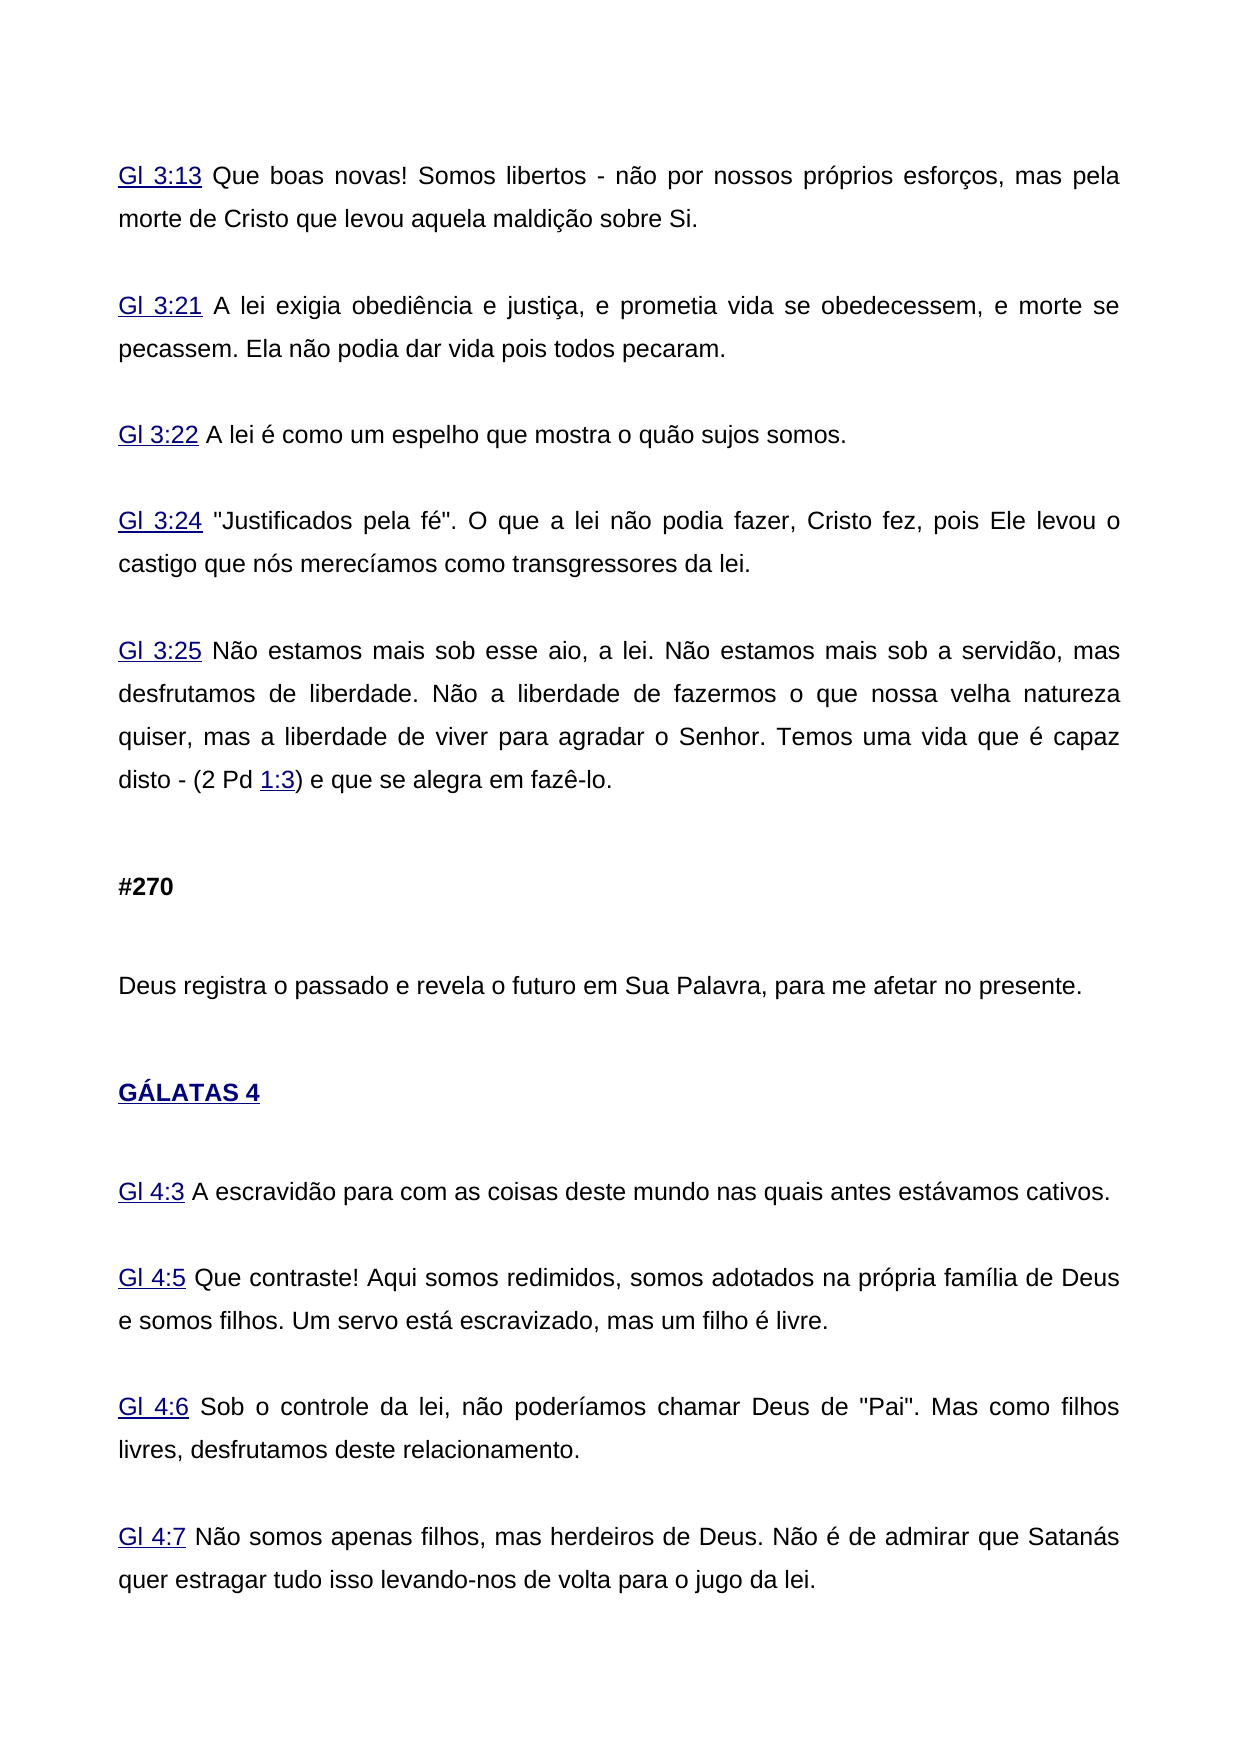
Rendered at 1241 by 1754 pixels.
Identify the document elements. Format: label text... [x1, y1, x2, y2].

text Gl 4:6 Sob o controle da lei, não poderíamos chamar Deus de "Pai". Mas como filhos livres, desfrutamos deste relacionamento. [118, 1392, 1122, 1464]
subtitle GÁLATAS 4 [118, 1078, 1122, 1107]
text Gl 3:22 A lei é como um espelho que mostra o quão sujos somos. [118, 420, 1122, 449]
text Gl 4:7 Não somos apenas filhos, mas herdeiros de Deus. Não é de admirar que Satanás quer estragar tudo isso levando-nos de volta para o jugo da lei. [118, 1522, 1122, 1593]
text Gl 3:21 A lei exigia obediência e justiça, e prometia vida se obedecessem, e morte se pecassem. Ela não podia dar vida pois todos pecaram. [118, 291, 1122, 362]
text Gl 3:24 "Justificados pela fé". O que a lei não podia fazer, Cristo fez, pois Ele levou o castigo que nós merecíamos como transgressores da lei. [118, 506, 1122, 578]
text Deus registra o passado e revela o futuro em Sua Palavra, para me afetar no presente. [118, 971, 1122, 999]
text Gl 4:3 A escravidão para com as coisas deste mundo nas quais antes estávamos cativos. [118, 1177, 1122, 1205]
text Gl 3:25 Não estamos mais sob esse aio, a lei. Não estamos mais sob a servidão, mas desfrutamos de liberdade. Não a liberdade de fazermos o que nossa velha natureza quiser, mas a liberdade de viver para agradar o Senhor. Temos uma vida que é capaz disto - (2 Pd 1:3) e que se alegra em fazê-lo. [118, 636, 1122, 794]
text Gl 4:5 Que contraste! Aqui somos redimidos, somos adotados na própria família de Deus e somos filhos. Um servo está escravizado, mas um filho é livre. [118, 1263, 1122, 1335]
text Gl 3:13 Que boas novas! Somos libertos - não por nossos próprios esforços, mas pela morte de Cristo que levou aquela maldição sobre Si. [118, 161, 1122, 233]
subtitle #270 [118, 872, 1122, 901]
